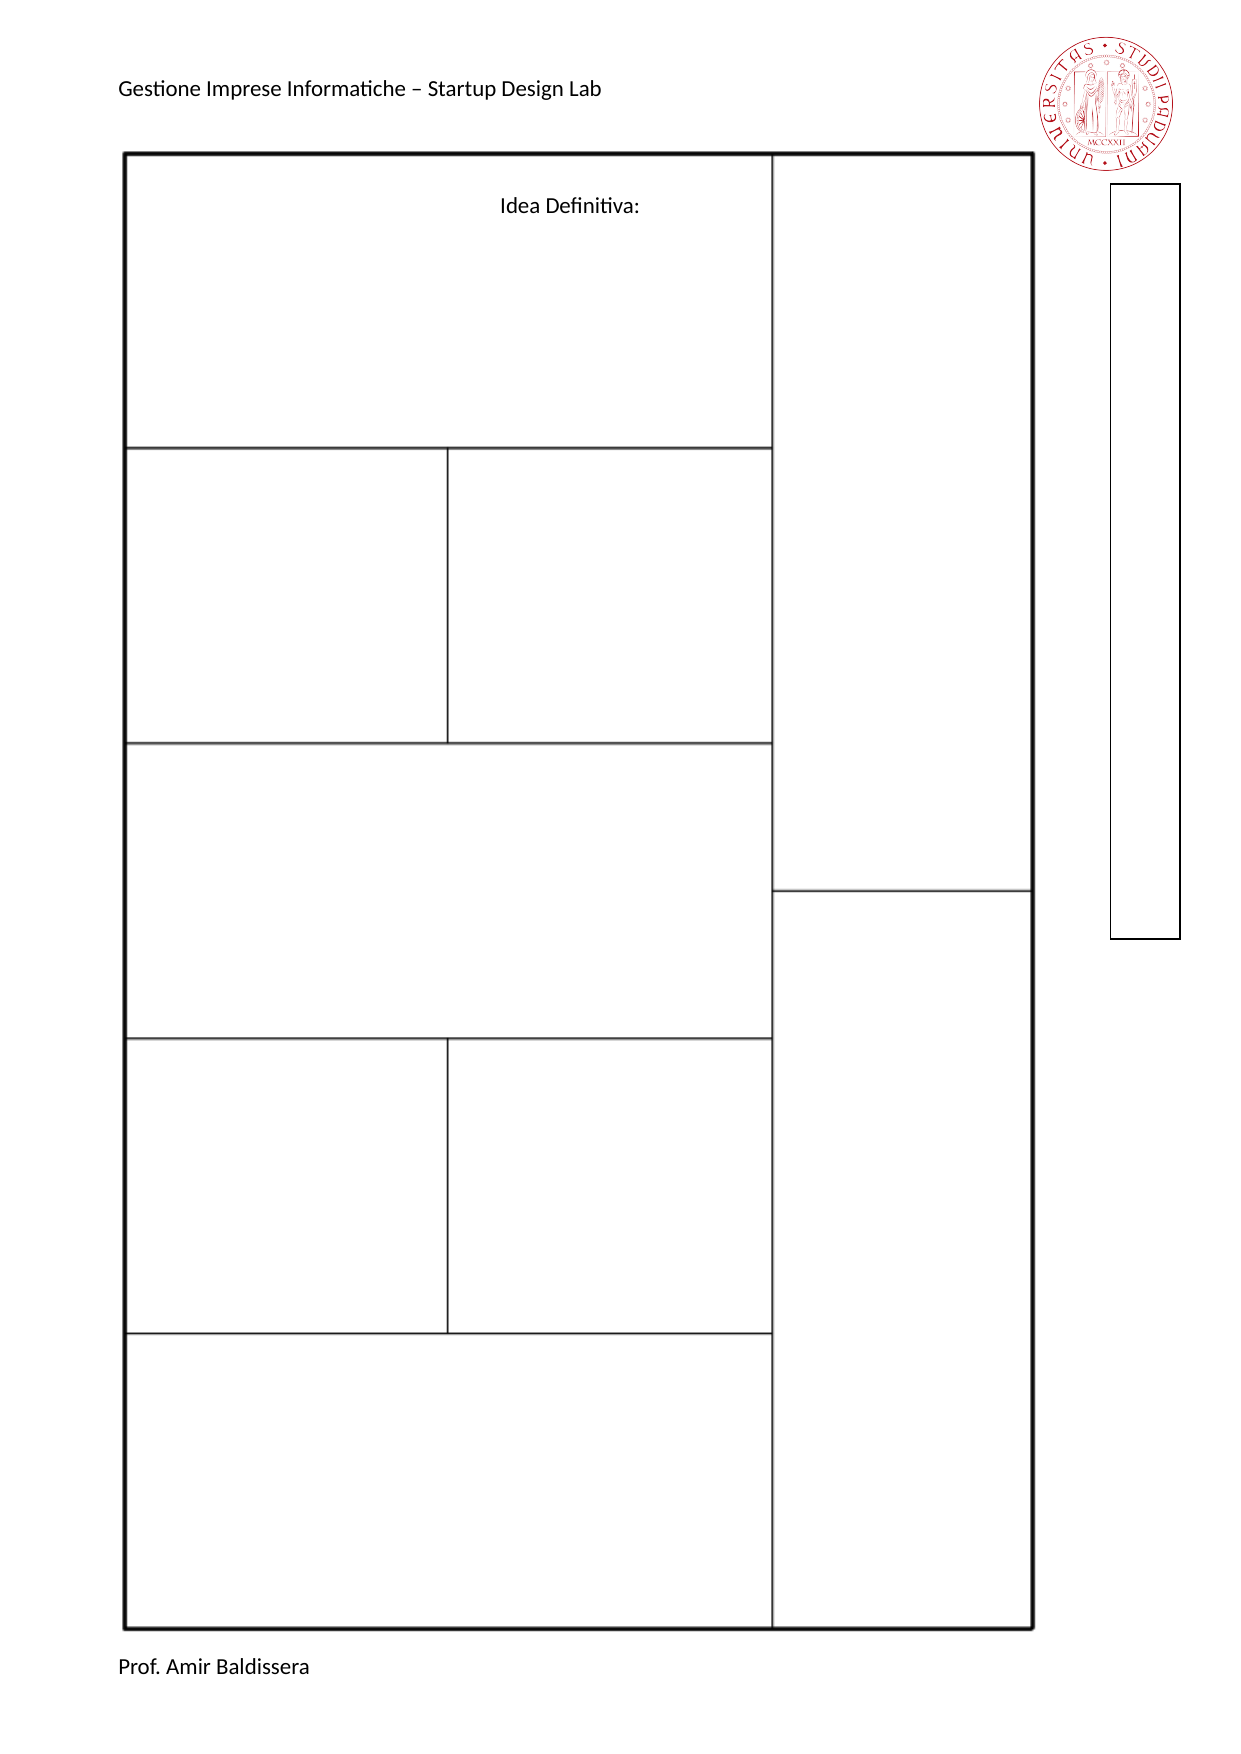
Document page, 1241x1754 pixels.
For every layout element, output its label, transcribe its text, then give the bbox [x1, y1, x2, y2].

picture [1038, 35, 1174, 172]
text Idea Definitiva: [500, 192, 1225, 220]
